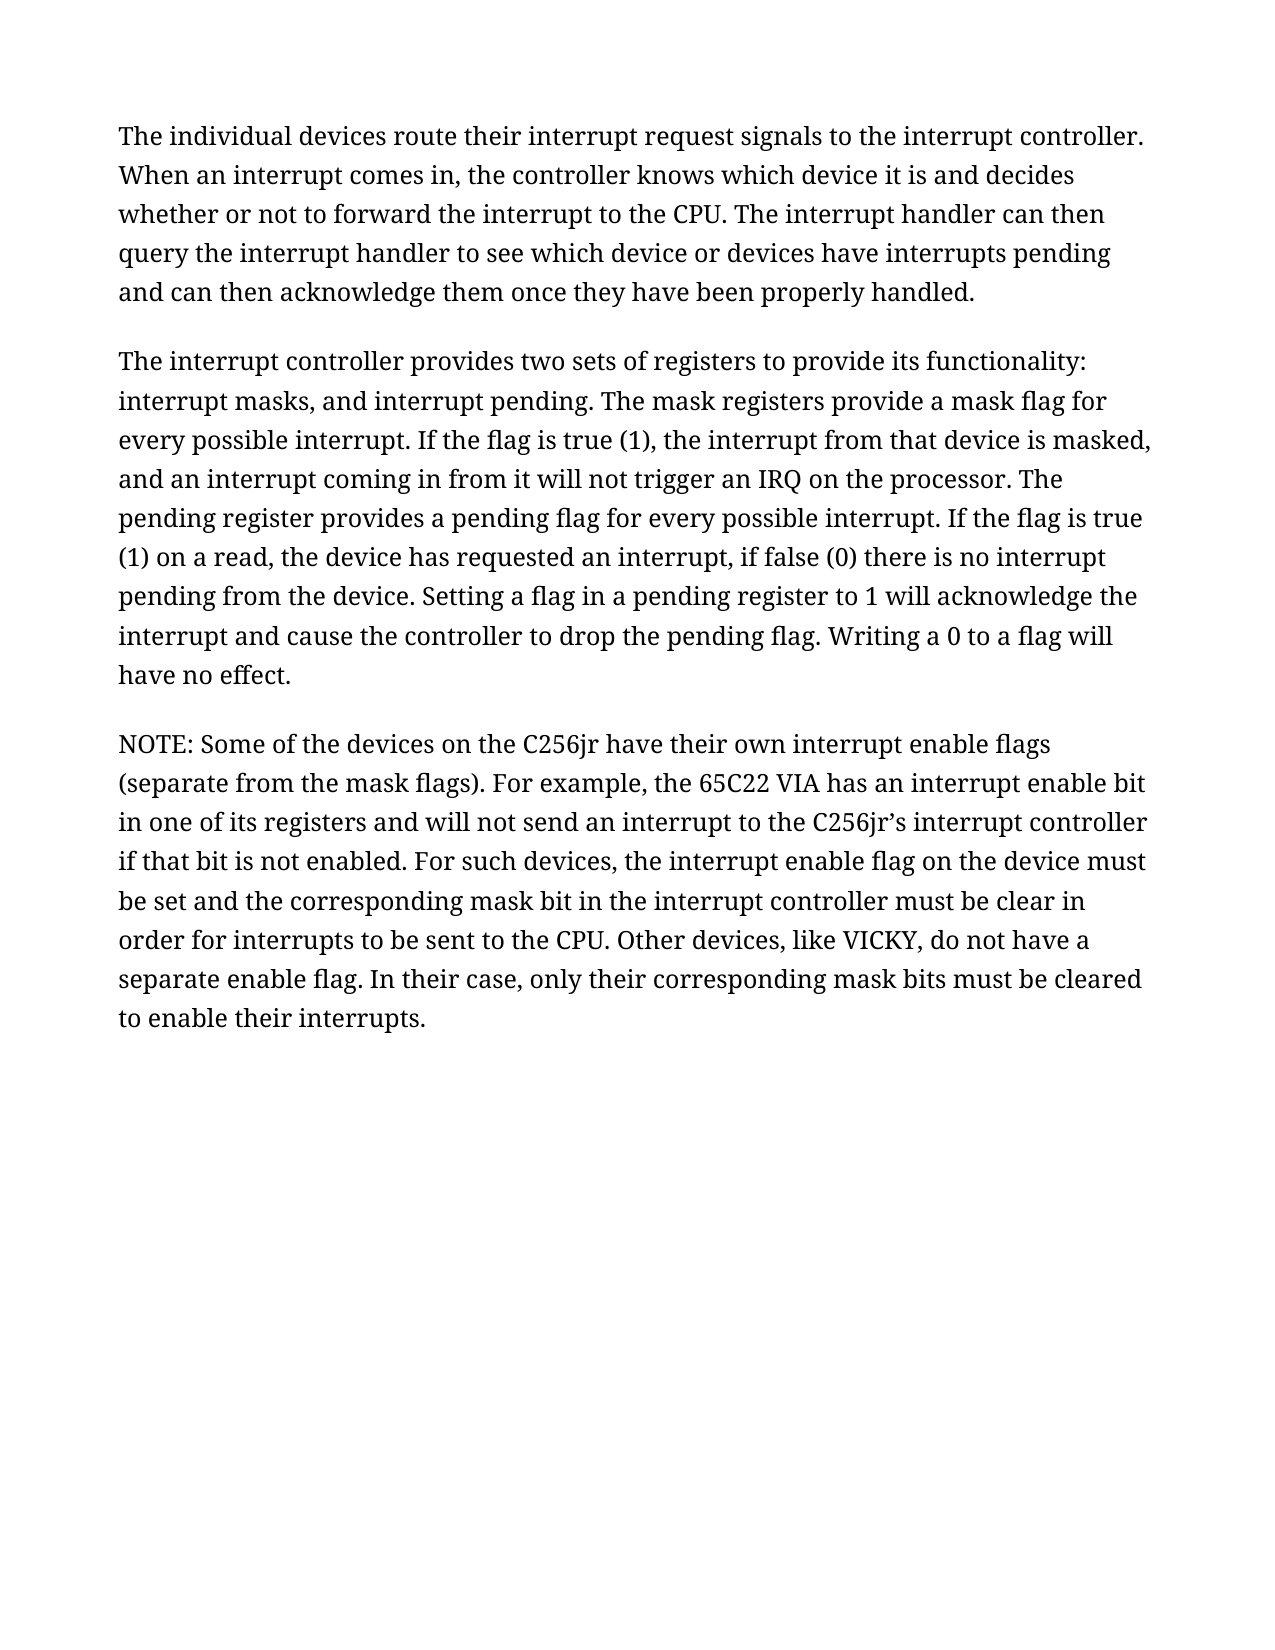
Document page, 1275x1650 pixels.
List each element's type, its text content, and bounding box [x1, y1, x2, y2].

text The individual devices route their interrupt request signals to the interrupt controller. When an interrupt comes in, the controller knows which device it is and decides whether or not to forward the interrupt to the CPU. The interrupt handler can then query the interrupt handler to see which device or devices have interrupts pending and can then acknowledge them once they have been properly handled. [118, 118, 1157, 309]
text NOTE: Some of the devices on the C256jr have their own interrupt enable flags (separate from the mask flags). For example, the 65C22 VIA has an interrupt enable bit in one of its registers and will not send an interrupt to the C256jr’s interrupt controller if that bit is not enabled. For such devices, the interrupt enable flag on the device must be set and the corresponding mask bit in the interrupt controller must be clear in order for interrupts to be sent to the CPU. Other devices, like VICKY, do not have a separate enable flag. In their case, only their corresponding mask bits must be cleared to enable their interrupts. [118, 726, 1157, 1035]
text The interrupt controller provides two sets of registers to provide its functionality: interrupt masks, and interrupt pending. The mask registers provide a mask flag for every possible interrupt. If the flag is true (1), the interrupt from that device is masked, and an interrupt coming in from it will not trigger an IRQ on the processor. The pending register provides a pending flag for every possible interrupt. If the flag is true (1) on a read, the device has requested an interrupt, if false (0) there is no interrupt pending from the device. Setting a flag in a pending register to 1 will acknowledge the interrupt and cause the controller to drop the pending flag. Writing a 0 to a flag will have no effect. [118, 344, 1157, 691]
